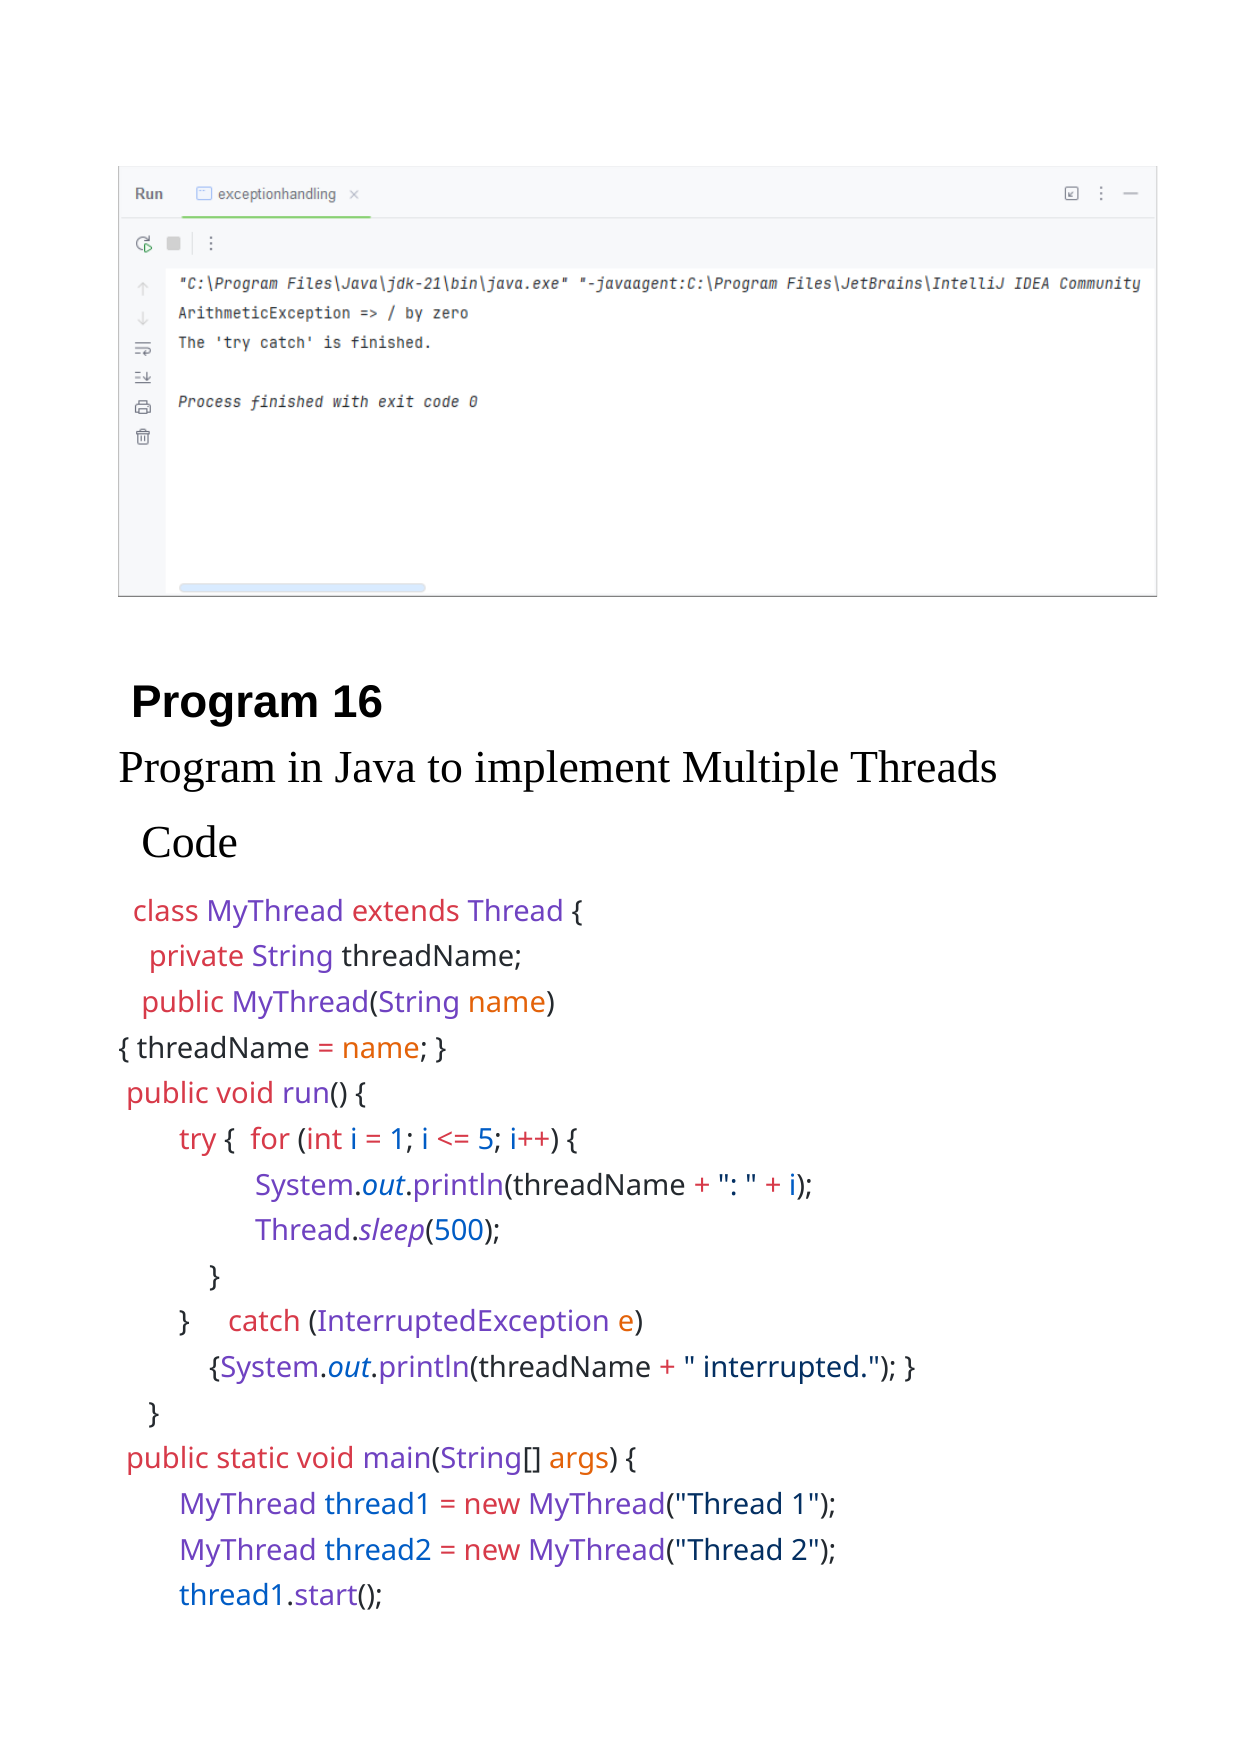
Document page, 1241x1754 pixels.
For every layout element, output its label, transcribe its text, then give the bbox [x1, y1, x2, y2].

subtitle Program 16 [118, 675, 1157, 727]
picture [118, 166, 1158, 597]
text Code [118, 815, 1157, 868]
text class MyThread extends Thread { private String threadName; public MyThread(String name) { threadName = name; } public void run() { try { for (int i = 1; i <= 5; i++) { System.out.println(threadName + ": " + i); Thread.sleep(500); } } catch (InterruptedException e) {System.out.println(threadName + " interrupted."); } } public static void main(String[] args) { MyThread thread1 = new MyThread("Thread 1"); MyThread thread2 = new MyThread("Thread 2"); thread1.start(); [118, 890, 1157, 1614]
text Program in Java to implement Multiple Threads [118, 740, 1157, 793]
